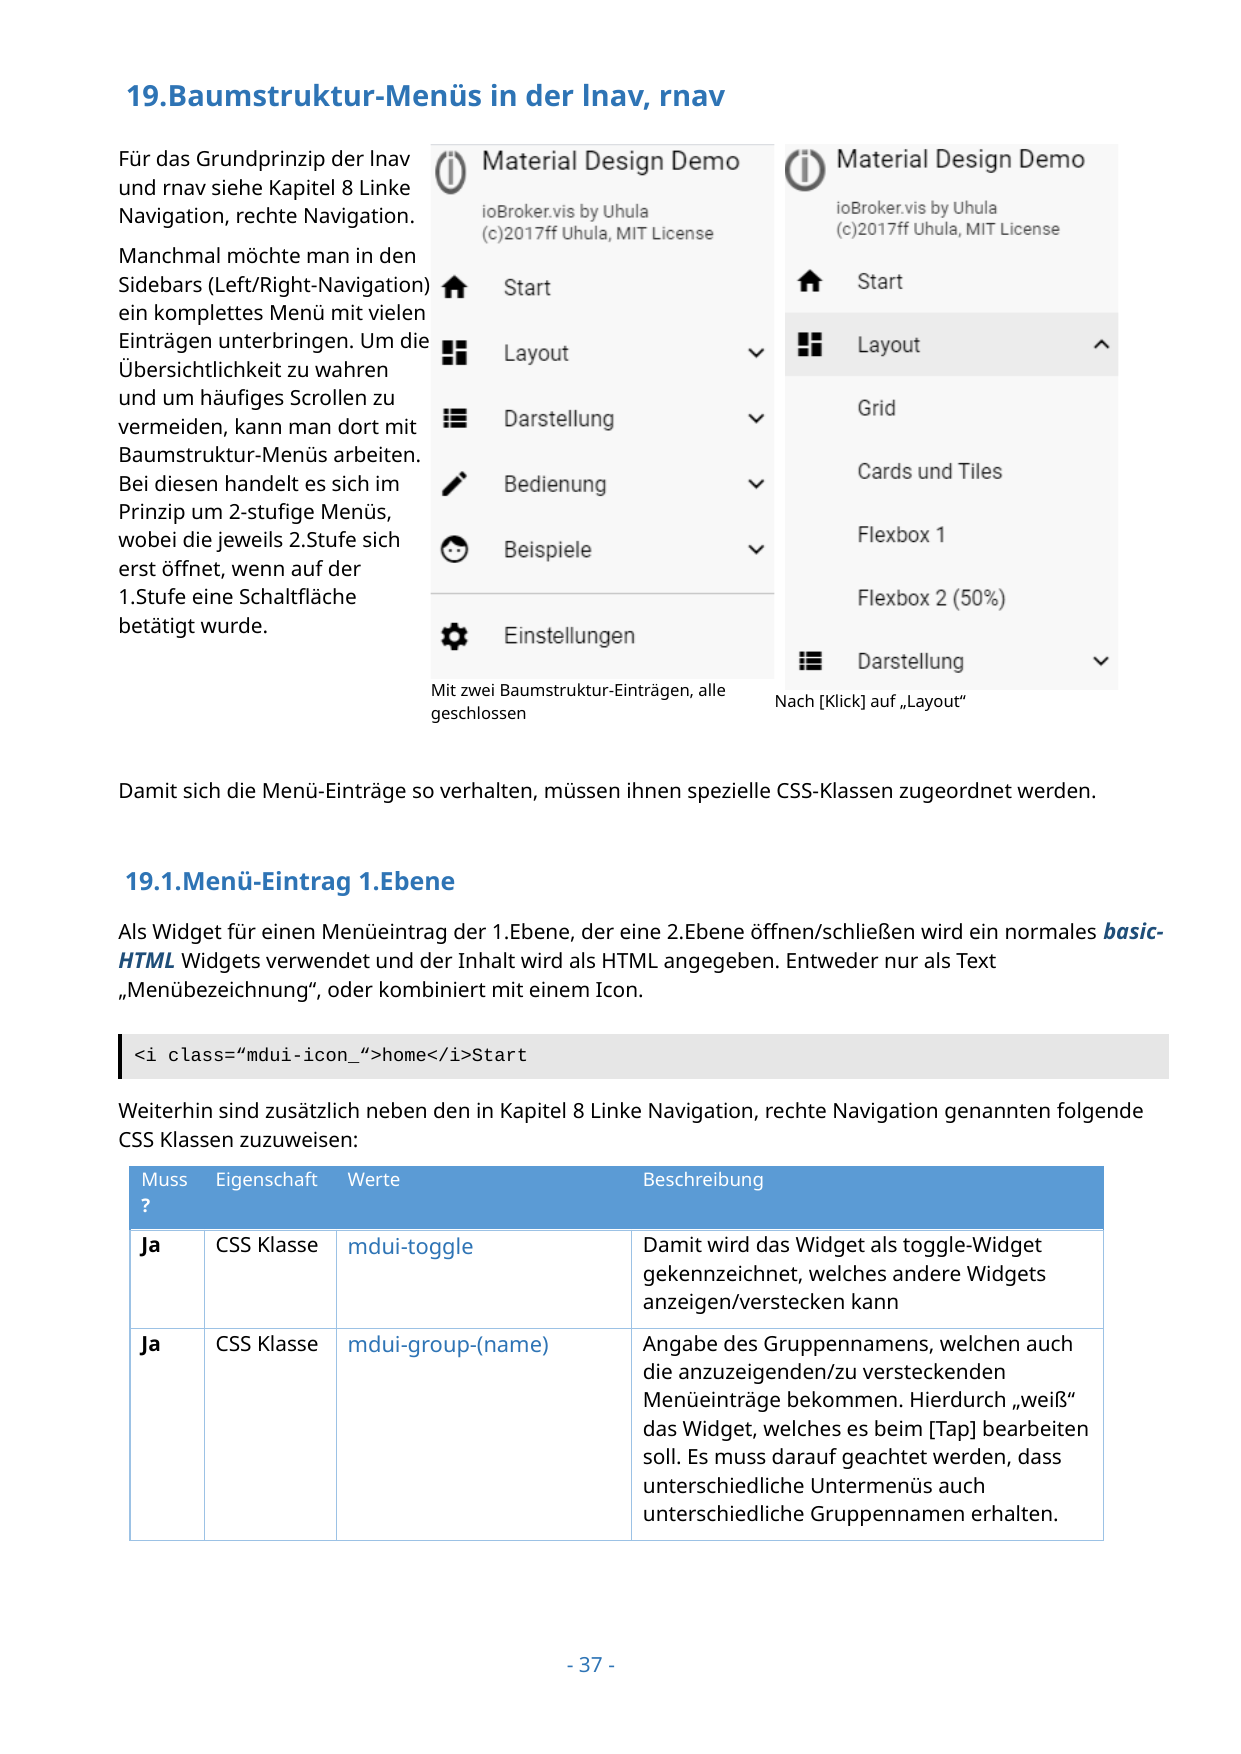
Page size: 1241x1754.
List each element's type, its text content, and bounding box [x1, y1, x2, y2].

text <i class=“mdui-icon_“>home</i>Start [122, 1034, 1169, 1079]
text Als Widget für einen Menüeintrag der 1.Ebene, der eine 2.Ebene öffnen/schließen wird ein normales basic-HTML Widgets verwendet und der Inhalt wird als HTML angegeben. Entweder nur als Text „Menübezeichnung“, oder kombiniert mit einem Icon. [118, 916, 1169, 1004]
table_header Nach [Klick] auf „Layout“ [774, 144, 1123, 736]
table_header Für das Grundprinzip der lnav und rnav siehe Kapitel 8 Linke Navigation, rechte Navigation. Manchmal möchte man in den Sidebars (Left/Right-Navigation) ein komplettes Menü mit vielen Einträgen unterbringen. Um die Übersichtlichkeit zu wahren und um häufiges Scrollen zu vermeiden, kann man dort mit Baumstruktur-Menüs arbeiten. Bei diesen handelt es sich im Prinzip um 2-stufige Menüs, wobei die jeweils 2.Stufe sich erst öffnet, wenn auf der 1.Stufe eine Schaltfläche betätigt wurde. [118, 144, 431, 736]
table_header Eigenschaft [204, 1167, 336, 1229]
table_cell mdui-toggle [337, 1231, 631, 1328]
text Weiterhin sind zusätzlich neben den in Kapitel 8 Linke Navigation, rechte Navigation genannten folgende CSS Klassen zuzuweisen: [118, 1096, 1169, 1153]
table_header Werte [336, 1167, 631, 1229]
table_cell Damit wird das Widget als toggle-Widget gekennzeichnet, welches andere Widgets anzeigen/verstecken kann [632, 1231, 1103, 1328]
table_cell Ja [131, 1329, 204, 1539]
subtitle Menü-Eintrag 1.Ebene [118, 864, 1169, 898]
text Damit sich die Menü-Einträge so verhalten, müssen ihnen spezielle CSS-Klassen zugeordnet werden. [118, 776, 1169, 805]
subtitle Baumstruktur-Menüs in der lnav, rnav [118, 75, 1169, 115]
table_header Beschreibung [631, 1167, 1103, 1229]
table_header Muss? [131, 1167, 204, 1229]
picture [785, 144, 1119, 690]
table_header Mit zwei Baumstruktur-Einträgen, alle geschlossen [431, 679, 774, 736]
table_cell Angabe des Gruppennamens, welchen auch die anzuzeigenden/zu versteckenden Menüeinträge bekommen. Hierdurch „weiß“ das Widget, welches es beim [Tap] bearbeiten soll. Es muss darauf geachtet werden, dass unterschiedliche Untermenüs auch unterschiedliche Gruppennamen erhalten. [632, 1329, 1103, 1539]
table_cell mdui-group-(name) [337, 1329, 631, 1539]
table_cell CSS Klasse [205, 1231, 336, 1328]
table_cell Ja [131, 1231, 204, 1328]
picture [430, 144, 775, 679]
table_cell CSS Klasse [205, 1329, 336, 1539]
